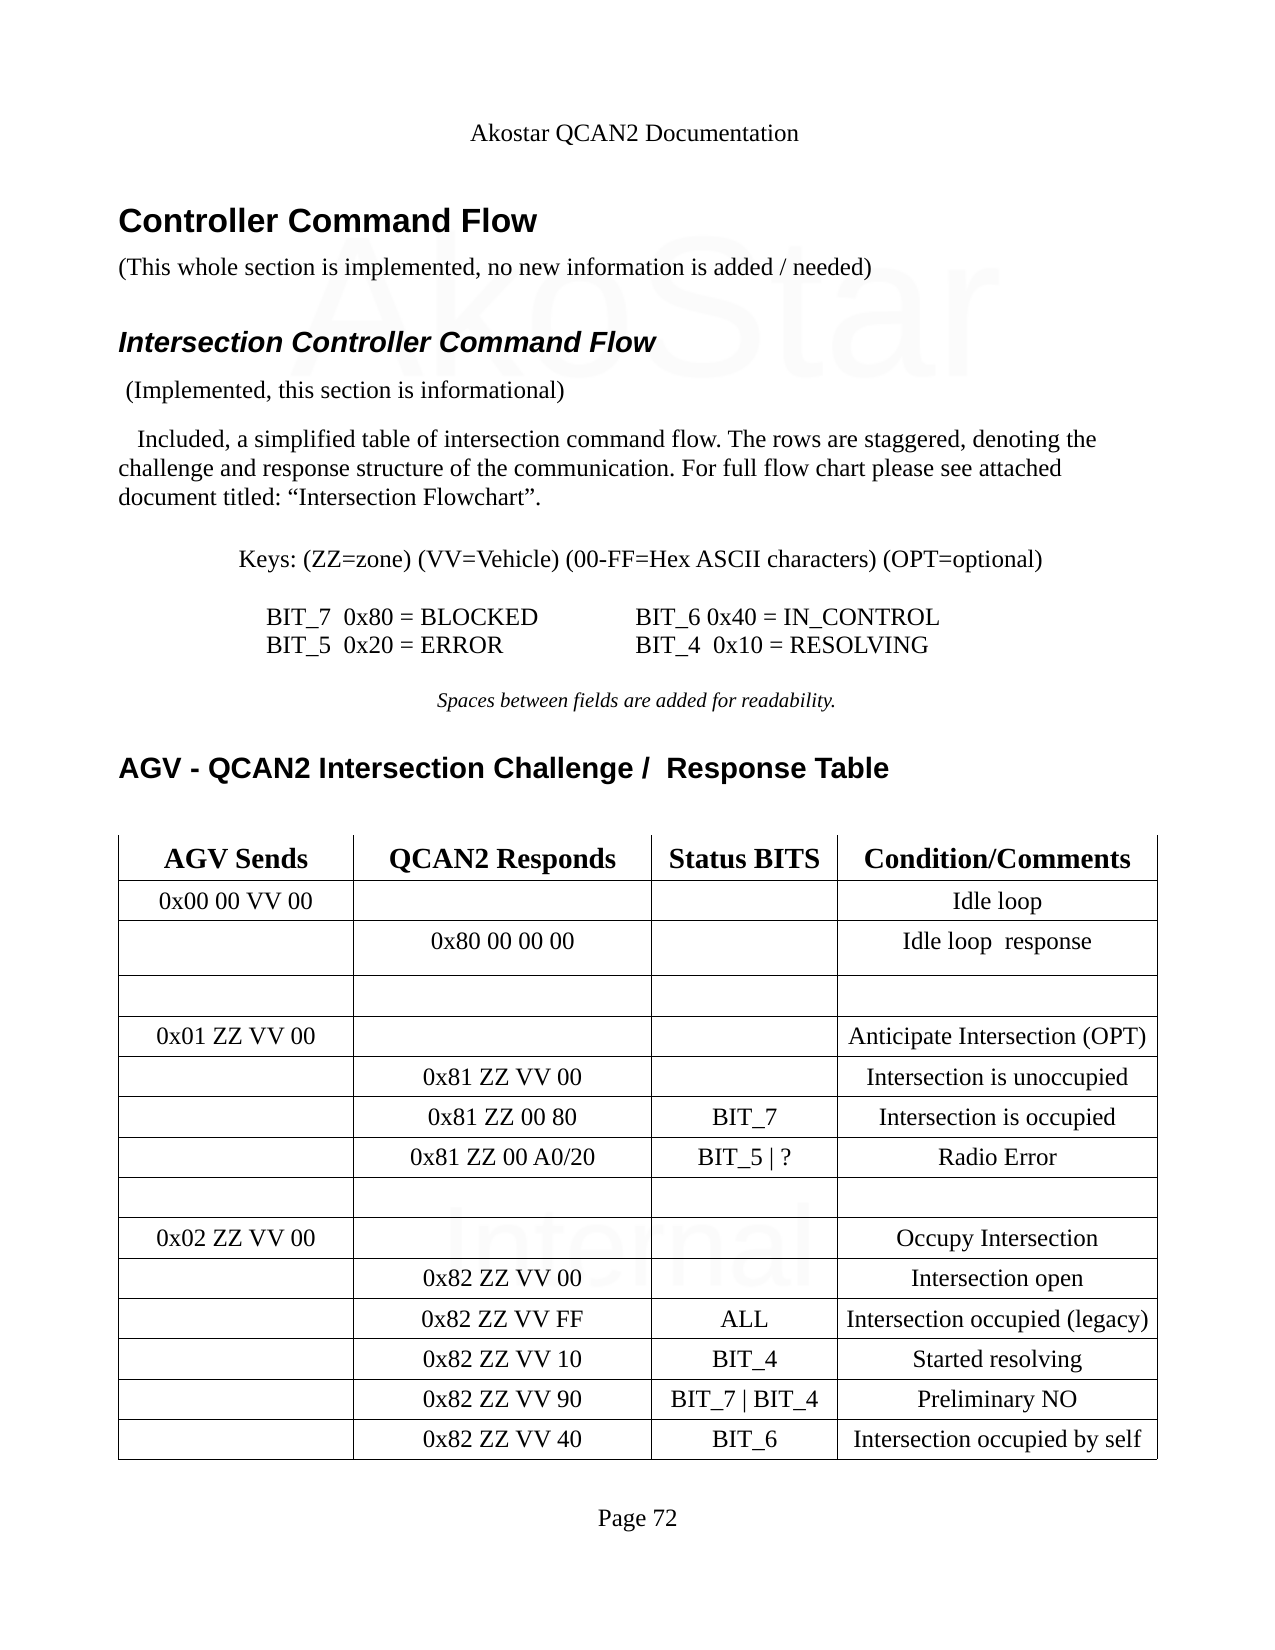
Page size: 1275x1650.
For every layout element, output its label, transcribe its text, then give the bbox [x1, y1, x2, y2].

table_header AGV Sends [119, 835, 353, 880]
table_cell 0x82 ZZ VV 10 [354, 1339, 651, 1378]
table_cell [838, 1178, 1157, 1217]
table_cell 0x00 00 VV 00 [119, 881, 353, 920]
subtitle AGV - QCAN2 Intersection Challenge / Response Table [118, 751, 1157, 784]
table_cell [652, 1218, 837, 1257]
text (This whole section is implemented, no new information is added / needed) [118, 252, 1157, 281]
text Spaces between fields are added for readability. [118, 688, 1157, 712]
table_header Status BITS [652, 835, 837, 880]
table_cell 0x82 ZZ VV 40 [354, 1420, 651, 1459]
text BIT_7 0x80 = BLOCKED BIT_6 0x40 = IN_CONTROL [118, 602, 1157, 630]
table_cell 0x81 ZZ VV 00 [354, 1057, 651, 1096]
table_cell [838, 976, 1157, 1016]
table_cell [652, 1259, 837, 1298]
table_header QCAN2 Responds [354, 835, 651, 880]
table_cell BIT_7 [652, 1097, 837, 1137]
text Keys: (ZZ=zone) (VV=Vehicle) (00-FF=Hex ASCII characters) (OPT=optional) [118, 544, 1157, 573]
table_cell 0x82 ZZ VV FF [354, 1299, 651, 1338]
table_header Condition/Comments [838, 835, 1157, 880]
table_cell Intersection is occupied [838, 1097, 1157, 1137]
table_cell [652, 1057, 837, 1096]
table_cell Occupy Intersection [838, 1218, 1157, 1257]
table_cell Radio Error [838, 1138, 1157, 1177]
text (Implemented, this section is informational) [118, 371, 1157, 405]
table_cell [652, 921, 837, 975]
table_cell 0x81 ZZ 00 A0/20 [354, 1138, 651, 1177]
table_cell 0x81 ZZ 00 80 [354, 1097, 651, 1137]
table_cell [119, 921, 353, 975]
table_cell 0x82 ZZ VV 90 [354, 1380, 651, 1419]
table_cell [119, 976, 353, 1016]
table_cell [119, 1259, 353, 1298]
table_cell 0x02 ZZ VV 00 [119, 1218, 353, 1257]
table_cell [119, 1138, 353, 1177]
table_cell [354, 1017, 651, 1056]
text Included, a simplified table of intersection command flow. The rows are staggered, denoting the challenge and response structure of the communication. For full flow chart please see attached document titled: “Intersection Flowchart”. [118, 424, 1157, 511]
table_cell [354, 976, 651, 1016]
table_cell BIT_6 [652, 1420, 837, 1459]
table_cell [354, 881, 651, 920]
table_cell 0x80 00 00 00 [354, 921, 651, 975]
table_cell [119, 1420, 353, 1459]
subtitle Intersection Controller Command Flow [118, 325, 1157, 359]
table_cell [652, 1178, 837, 1217]
table_cell Preliminary NO [838, 1380, 1157, 1419]
table_cell [354, 1218, 651, 1257]
table_cell Anticipate Intersection (OPT) [838, 1017, 1157, 1056]
table_cell [119, 1178, 353, 1217]
table_cell Intersection occupied by self [838, 1420, 1157, 1459]
table_cell Started resolving [838, 1339, 1157, 1378]
table_cell ALL [652, 1299, 837, 1338]
text BIT_5 0x20 = ERROR BIT_4 0x10 = RESOLVING [118, 630, 1157, 659]
table_cell [652, 881, 837, 920]
table_cell Intersection occupied (legacy) [838, 1299, 1157, 1338]
table_cell Idle loop response [838, 921, 1157, 975]
table_cell [119, 1057, 353, 1096]
table_cell 0x01 ZZ VV 00 [119, 1017, 353, 1056]
table_cell [119, 1097, 353, 1137]
table_cell [354, 1178, 651, 1217]
table_cell Intersection is unoccupied [838, 1057, 1157, 1096]
table_cell [119, 1380, 353, 1419]
table_cell BIT_5 | ? [652, 1138, 837, 1177]
table_cell Intersection open [838, 1259, 1157, 1298]
table_cell BIT_4 [652, 1339, 837, 1378]
table_cell [652, 1017, 837, 1056]
table_cell [119, 1339, 353, 1378]
table_cell Idle loop [838, 881, 1157, 920]
table_cell [119, 1299, 353, 1338]
table_cell BIT_7 | BIT_4 [652, 1380, 837, 1419]
subtitle Controller Command Flow [118, 201, 1157, 240]
table_cell [652, 976, 837, 1016]
table_cell 0x82 ZZ VV 00 [354, 1259, 651, 1298]
